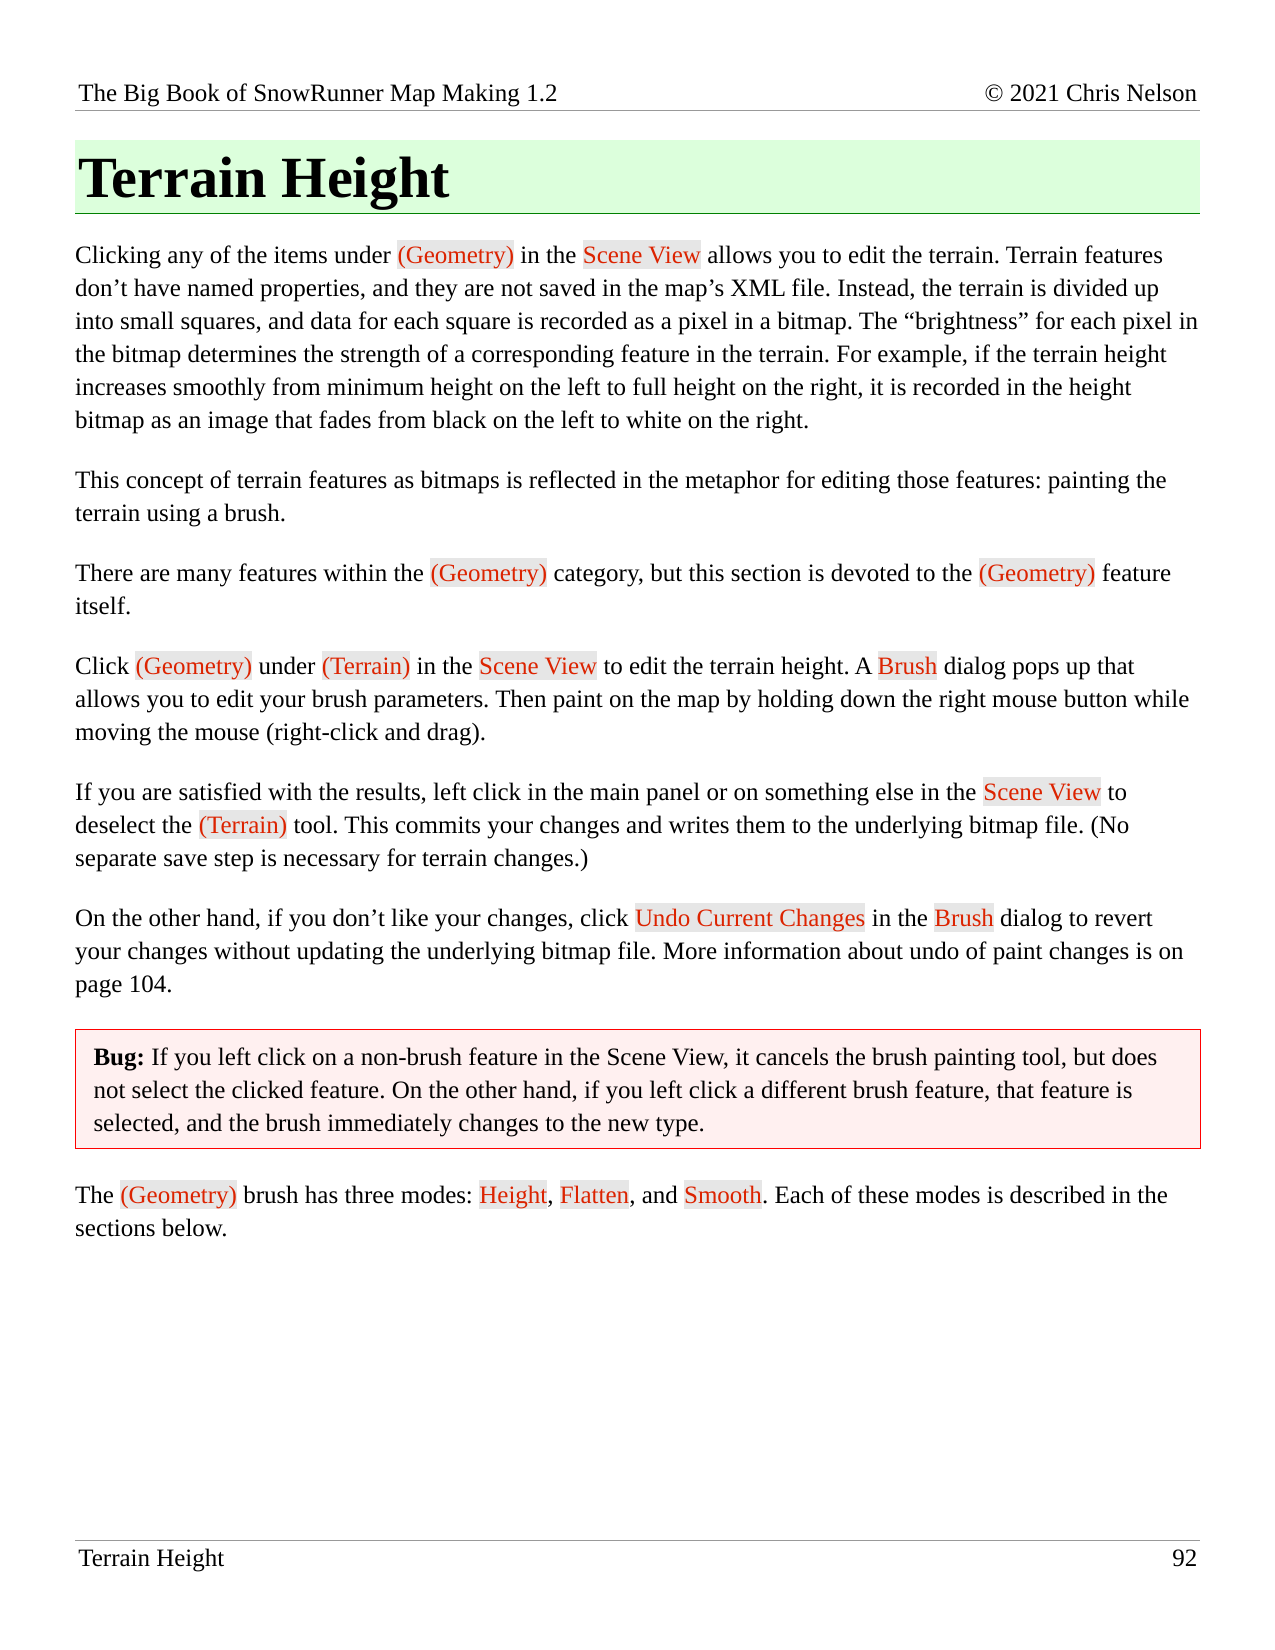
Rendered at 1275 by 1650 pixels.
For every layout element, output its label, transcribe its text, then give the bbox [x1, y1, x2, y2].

text There are many features within the (Geometry) category, but this section is devoted to the (Geometry) feature itself. [75, 558, 1200, 620]
list If you left click on a non-brush feature in the Scene View, it cancels the brush painting tool, but does not select the clicked feature. On the other hand, if you left click a different brush feature, that feature is selected, and the brush immediately changes to the new type. [76, 1030, 1200, 1148]
subtitle Terrain Height [75, 140, 1200, 213]
text This concept of terrain features as bitmaps is reflected in the metaphor for editing those features: painting the terrain using a brush. [75, 465, 1200, 527]
text On the other hand, if you don’t like your changes, click Undo Current Changes in the Brush dialog to revert your changes without updating the underlying bitmap file. More information about undo of paint changes is on page 104. [75, 903, 1200, 998]
text Clicking any of the items under (Geometry) in the Scene View allows you to edit the terrain. Terrain features don’t have named properties, and they are not saved in the map’s XML file. Instead, the terrain is divided up into small squares, and data for each square is recorded as a pixel in a bitmap. The “brightness” for each pixel in the bitmap determines the strength of a corresponding feature in the terrain. For example, if the terrain height increases smoothly from minimum height on the left to full height on the right, it is recorded in the height bitmap as an image that fades from black on the left to white on the right. [75, 240, 1200, 434]
text The (Geometry) brush has three modes: Height, Flatten, and Smooth. Each of these modes is described in the sections below. [75, 1180, 1200, 1242]
text If you are satisfied with the results, left click in the main panel or on something else in the Scene View to deselect the (Terrain) tool. This commits your changes and writes them to the underlying bitmap file. (No separate save step is necessary for terrain changes.) [75, 777, 1200, 872]
text Click (Geometry) under (Terrain) in the Scene View to edit the terrain height. A Brush dialog pops up that allows you to edit your brush parameters. Then paint on the map by holding down the right mouse button while moving the mouse (right-click and drag). [75, 651, 1200, 746]
